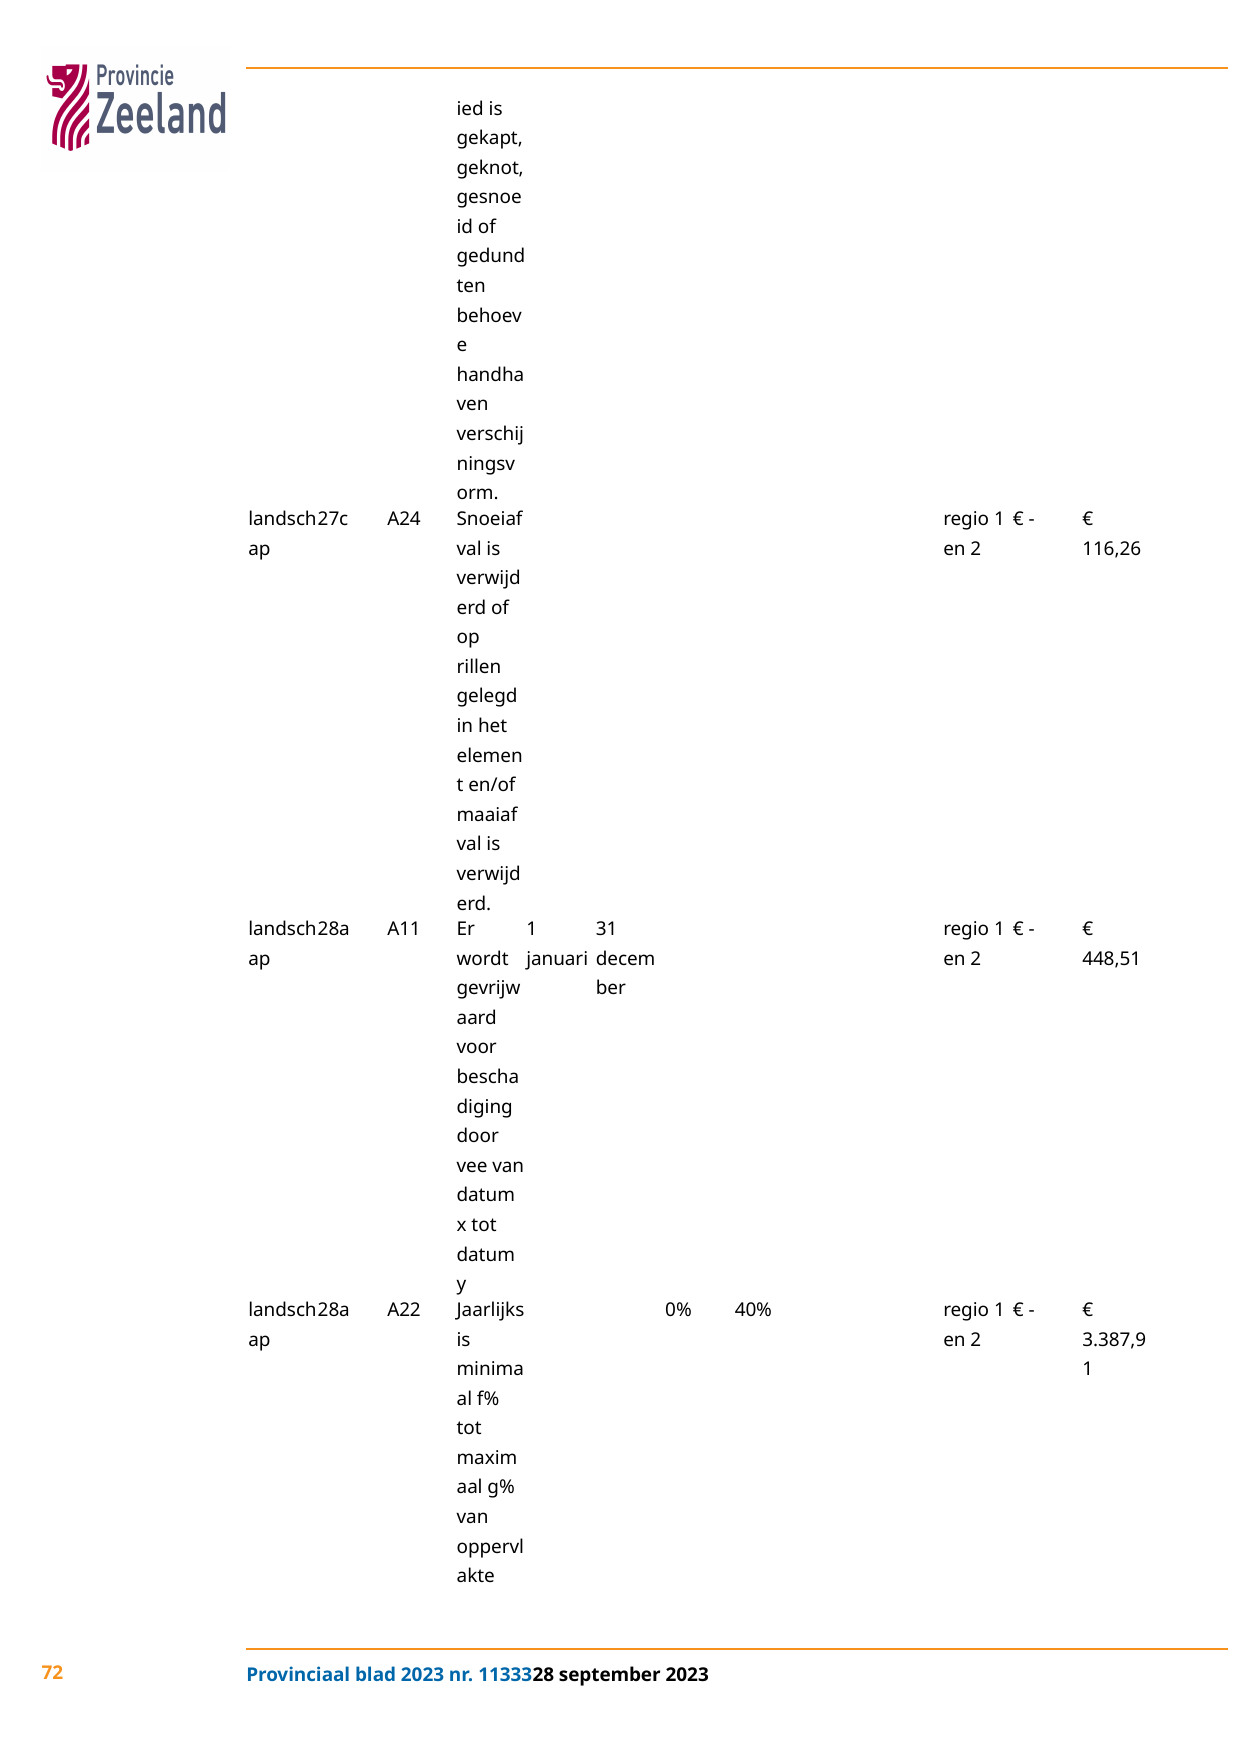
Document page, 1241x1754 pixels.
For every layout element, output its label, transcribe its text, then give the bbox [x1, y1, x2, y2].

table_cell regio 1 en 2 [943, 1296, 1013, 1588]
table_cell € - [1013, 915, 1082, 1296]
table_cell [665, 915, 734, 1296]
table_cell € - [1013, 1296, 1082, 1588]
table_cell ied is gekapt, geknot, gesnoeid of gedund ten behoeve handhaven verschijningsvorm. [456, 95, 526, 505]
table_cell [318, 95, 387, 505]
table_cell [665, 95, 734, 505]
table_cell [526, 95, 596, 505]
table_cell [804, 95, 873, 505]
table_cell [943, 95, 1013, 505]
table_cell landschap [248, 1296, 317, 1588]
table_cell [1013, 95, 1082, 505]
table_cell [804, 505, 873, 915]
table_cell [596, 95, 665, 505]
table_cell landschap [248, 915, 317, 1296]
table_cell 27c [318, 505, 387, 915]
table_cell A22 [387, 1296, 456, 1588]
table_cell [248, 95, 317, 505]
table_cell [874, 95, 943, 505]
table_cell 1 januari [526, 915, 596, 1296]
table_cell 28a [318, 1296, 387, 1588]
table_cell Jaarlijks is minimaal f% tot maximaal g% van oppervlakte [456, 1296, 526, 1588]
table_cell A24 [387, 505, 456, 915]
table_cell € 116,26 [1082, 505, 1152, 915]
table_cell A11 [387, 915, 456, 1296]
table_cell [735, 505, 804, 915]
table_cell regio 1 en 2 [943, 915, 1013, 1296]
table_cell € 3.387,91 [1082, 1296, 1152, 1588]
table_cell [387, 95, 456, 505]
table_cell [874, 915, 943, 1296]
picture [41, 47, 231, 172]
table_cell [665, 505, 734, 915]
table_cell [526, 1296, 596, 1588]
table_cell landschap [248, 505, 317, 915]
table_cell [596, 505, 665, 915]
table_cell 31 december [596, 915, 665, 1296]
table_cell € - [1013, 505, 1082, 915]
table_cell [874, 1296, 943, 1588]
table_cell [874, 505, 943, 915]
table_cell Snoeiafval is verwijderd of op rillen gelegd in het element en/of maaiafval is verwijderd. [456, 505, 526, 915]
table_cell [1082, 95, 1152, 505]
table_cell regio 1 en 2 [943, 505, 1013, 915]
table_cell 28a [318, 915, 387, 1296]
table_cell [735, 915, 804, 1296]
table_cell 40% [735, 1296, 804, 1588]
table_cell [596, 1296, 665, 1588]
table_cell [735, 95, 804, 505]
table_cell [526, 505, 596, 915]
table_cell € 448,51 [1082, 915, 1152, 1296]
table_cell Er wordt gevrijwaard voor beschadiging door vee van datum x tot datum y [456, 915, 526, 1296]
table_cell 0% [665, 1296, 734, 1588]
table_cell [804, 915, 873, 1296]
table_cell [804, 1296, 873, 1588]
